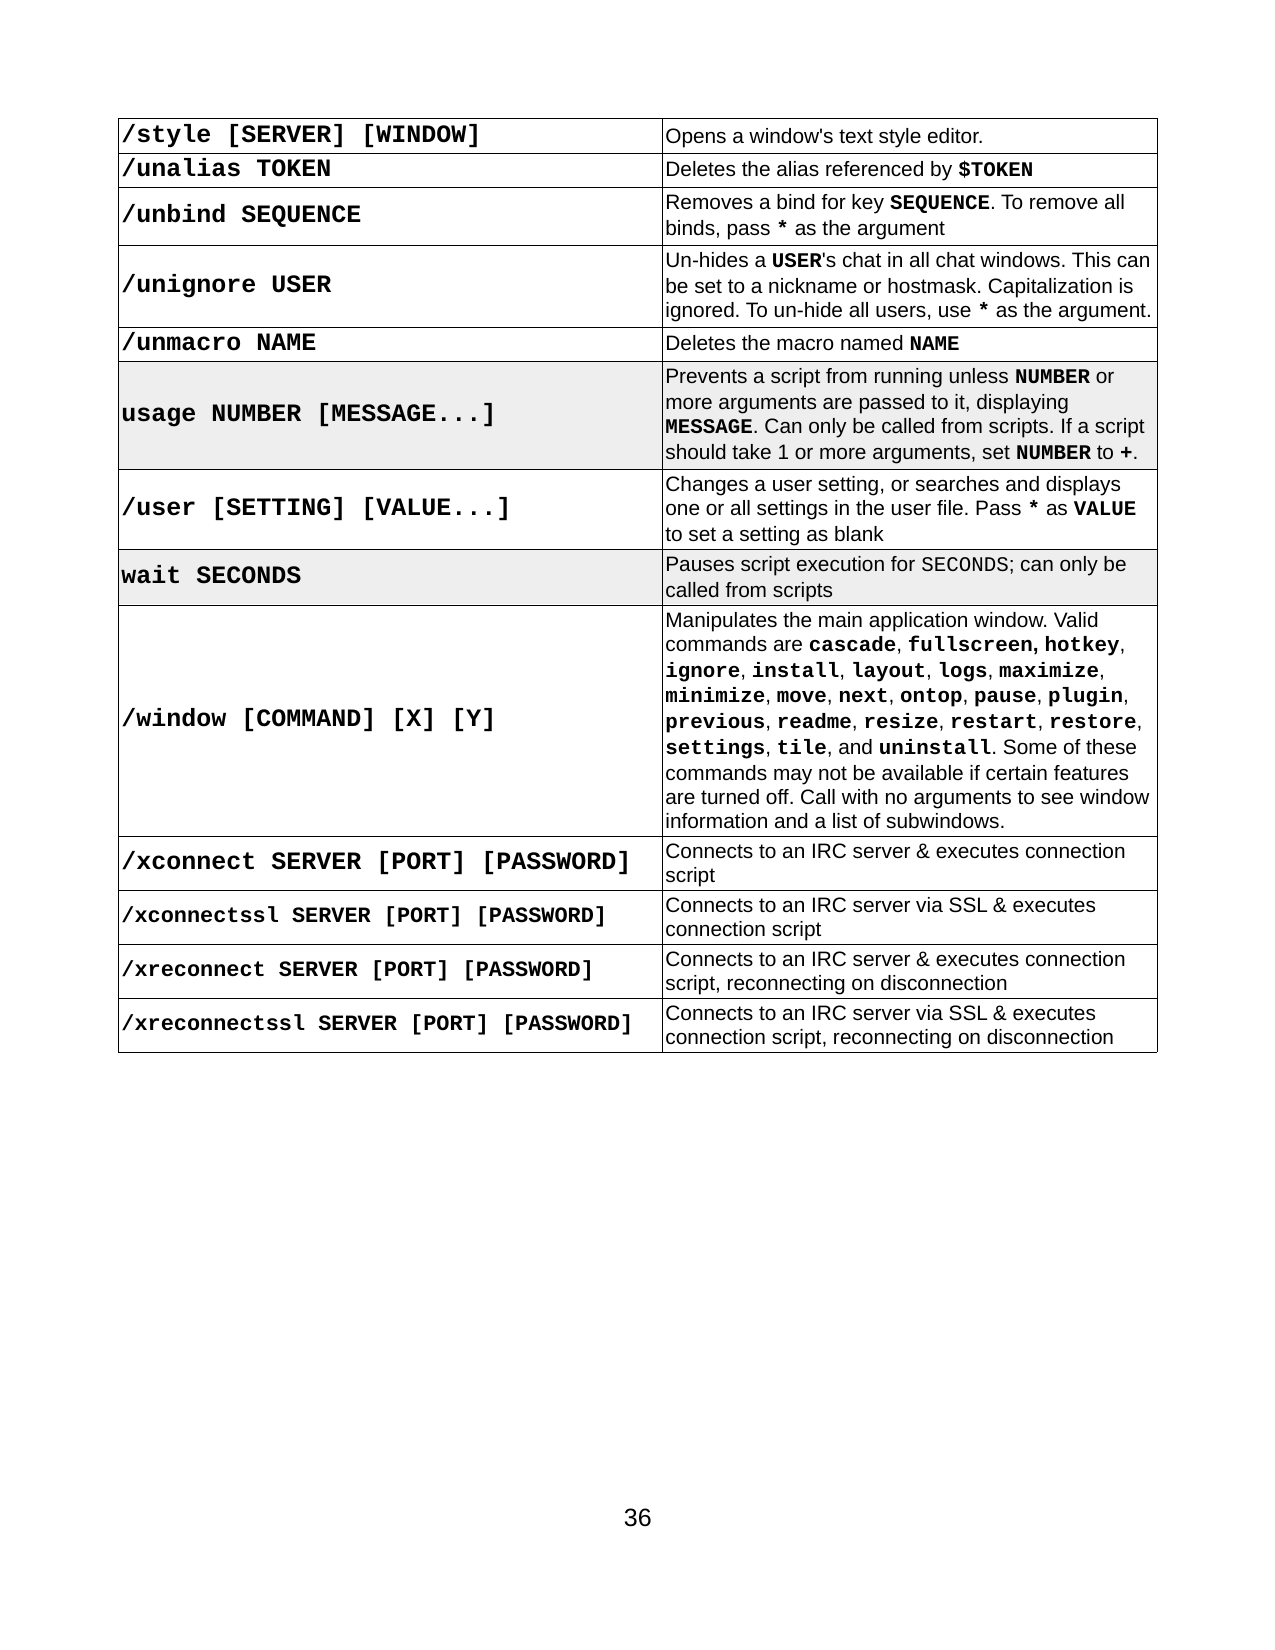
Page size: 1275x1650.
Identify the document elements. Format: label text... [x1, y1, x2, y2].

table_cell /user [SETTING] [VALUE...] [119, 470, 662, 549]
table_cell Changes a user setting, or searches and displays one or all settings in the user file. Pass * as VALUE to set a setting as blank [663, 470, 1157, 549]
table_cell /xconnectssl SERVER [PORT] [PASSWORD] [119, 891, 662, 944]
table_cell /xconnect SERVER [PORT] [PASSWORD] [119, 837, 662, 890]
table_cell Deletes the alias referenced by $TOKEN [663, 154, 1157, 187]
table_cell Connects to an IRC server & executes connection script, reconnecting on disconnection [663, 945, 1157, 998]
table_cell Connects to an IRC server via SSL & executes connection script [663, 891, 1157, 944]
table_cell /xreconnect SERVER [PORT] [PASSWORD] [119, 945, 662, 998]
table_cell Pauses script execution for SECONDS; can only be called from scripts [663, 550, 1157, 604]
table_cell /xreconnectssl SERVER [PORT] [PASSWORD] [119, 999, 662, 1052]
table_cell Removes a bind for key SEQUENCE. To remove all binds, pass * as the argument [663, 188, 1157, 245]
table_cell Opens a window's text style editor. [663, 119, 1157, 153]
table_cell /unmacro NAME [119, 328, 662, 361]
table_cell /window [COMMAND] [X] [Y] [119, 606, 662, 836]
table_cell /style [SERVER] [WINDOW] [119, 119, 662, 153]
table_cell Manipulates the main application window. Valid commands are cascade, fullscreen, hotkey, ignore, install, layout, logs, maximize, minimize, move, next, ontop, pause, plugin, previous, readme, resize, restart, restore, settings, tile, and uninstall. Some of these commands may not be available if certain features are turned off. Call with no arguments to see window information and a list of subwindows. [663, 606, 1157, 836]
table_cell usage NUMBER [MESSAGE...] [119, 362, 662, 469]
table_cell Connects to an IRC server via SSL & executes connection script, reconnecting on disconnection [663, 999, 1157, 1052]
table_cell Deletes the macro named NAME [663, 328, 1157, 361]
table_cell Prevents a script from running unless NUMBER or more arguments are passed to it, displaying MESSAGE. Can only be called from scripts. If a script should take 1 or more arguments, set NUMBER to +. [663, 362, 1157, 469]
table_cell /unbind SEQUENCE [119, 188, 662, 245]
table_cell Connects to an IRC server & executes connection script [663, 837, 1157, 890]
table_cell Un-hides a USER's chat in all chat windows. This can be set to a nickname or hostmask. Capitalization is ignored. To un-hide all users, use * as the argument. [663, 246, 1157, 327]
table_cell /unalias TOKEN [119, 154, 662, 187]
table_cell wait SECONDS [119, 550, 662, 604]
table_cell /unignore USER [119, 246, 662, 327]
